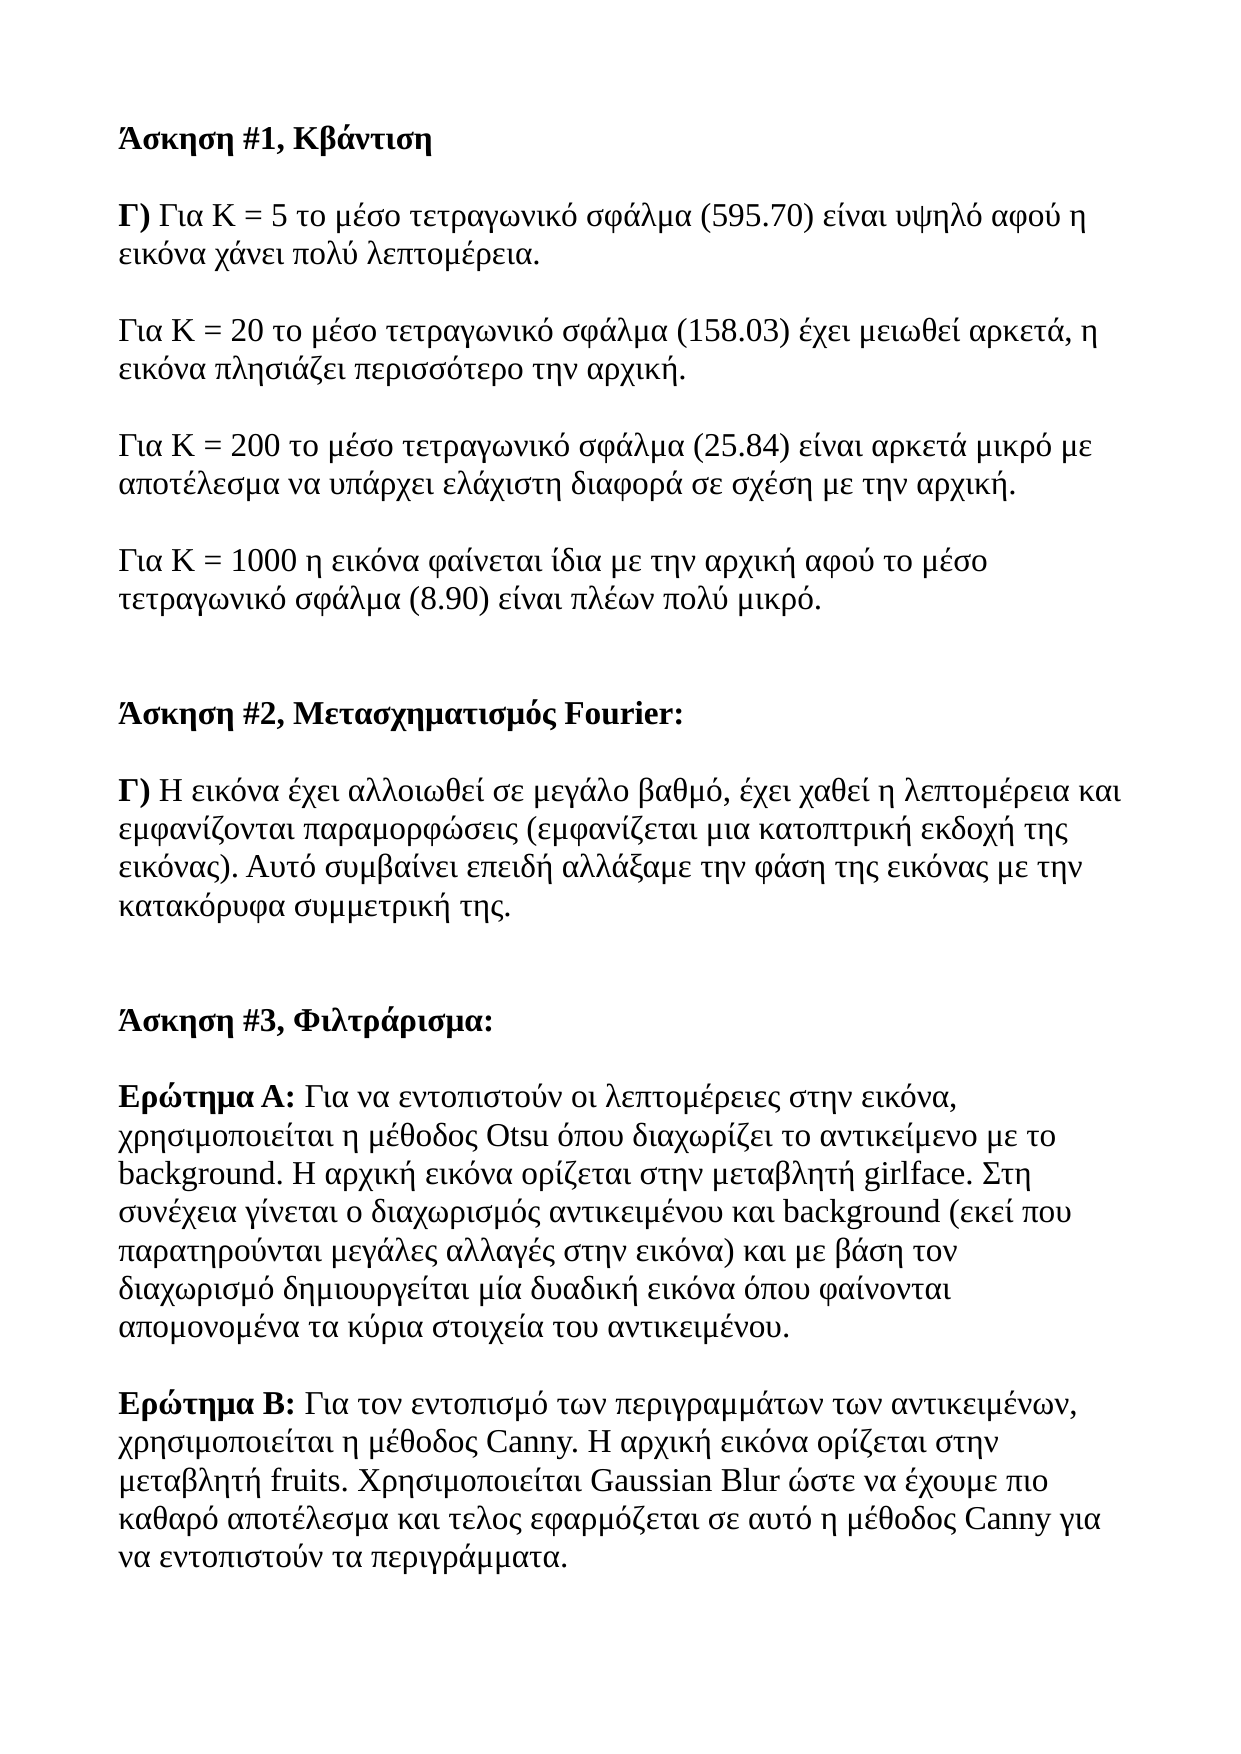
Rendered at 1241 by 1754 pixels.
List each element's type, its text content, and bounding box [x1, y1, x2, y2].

text Ερώτημα Α: Για να εντοπιστούν οι λεπτομέρειες στην εικόνα, χρησιμοποιείται η μέθοδος Otsu όπου διαχωρίζει το αντικείμενο με το background. Η αρχική εικόνα ορίζεται στην μεταβλητή girlface. Στη συνέχεια γίνεται ο διαχωρισμός αντικειμένου και backgrοund (εκεί που παρατηρούνται μεγάλες αλλαγές στην εικόνα) και με βάση τον διαχωρισμό δημιουργείται μία δυαδική εικόνα όπου φαίνονται απομονομένα τα κύρια στοιχεία του αντικειμένου. [118, 1076, 1122, 1345]
text Άσκηση #1, Κβάντιση [118, 118, 1122, 156]
text Για Κ = 1000 η εικόνα φαίνεται ίδια με την αρχική αφού το μέσο τετραγωνικό σφάλμα (8.90) είναι πλέων πολύ μικρό. [118, 540, 1122, 616]
text Ερώτημα Β: Για τον εντοπισμό των περιγραμμάτων των αντικειμένων, χρησιμοποιείται η μέθοδος Canny. Η αρχική εικόνα ορίζεται στην μεταβλητή fruits. Χρησιμοποιείται Gaussian Blur ώστε να έχουμε πιο καθαρό αποτέλεσμα και τελος εφαρμόζεται σε αυτό η μέθοδος Canny για να εντοπιστούν τα περιγράμματα. [118, 1383, 1122, 1575]
text Γ) Η εικόνα έχει αλλοιωθεί σε μεγάλο βαθμό, έχει χαθεί η λεπτομέρεια και εμφανίζονται παραμορφώσεις (εμφανίζεται μια κατοπτρική εκδοχή της εικόνας). Αυτό συμβαίνει επειδή αλλάξαμε την φάση της εικόνας με την κατακόρυφα συμμετρική της. [118, 770, 1122, 923]
text Άσκηση #3, Φιλτράρισμα: [118, 1000, 1122, 1038]
text Για Κ = 20 το μέσο τετραγωνικό σφάλμα (158.03) έχει μειωθεί αρκετά, η εικόνα πλησιάζει περισσότερο την αρχική. [118, 310, 1122, 386]
text Για Κ = 200 το μέσο τετραγωνικό σφάλμα (25.84) είναι αρκετά μικρό με αποτέλεσμα να υπάρχει ελάχιστη διαφορά σε σχέση με την αρχική. [118, 425, 1122, 501]
text Γ) Για Κ = 5 το μέσο τετραγωνικό σφάλμα (595.70) είναι υψηλό αφού η εικόνα χάνει πολύ λεπτομέρεια. [118, 195, 1122, 271]
text Άσκηση #2, Μετασχηματισμός Fourier: [118, 693, 1122, 731]
